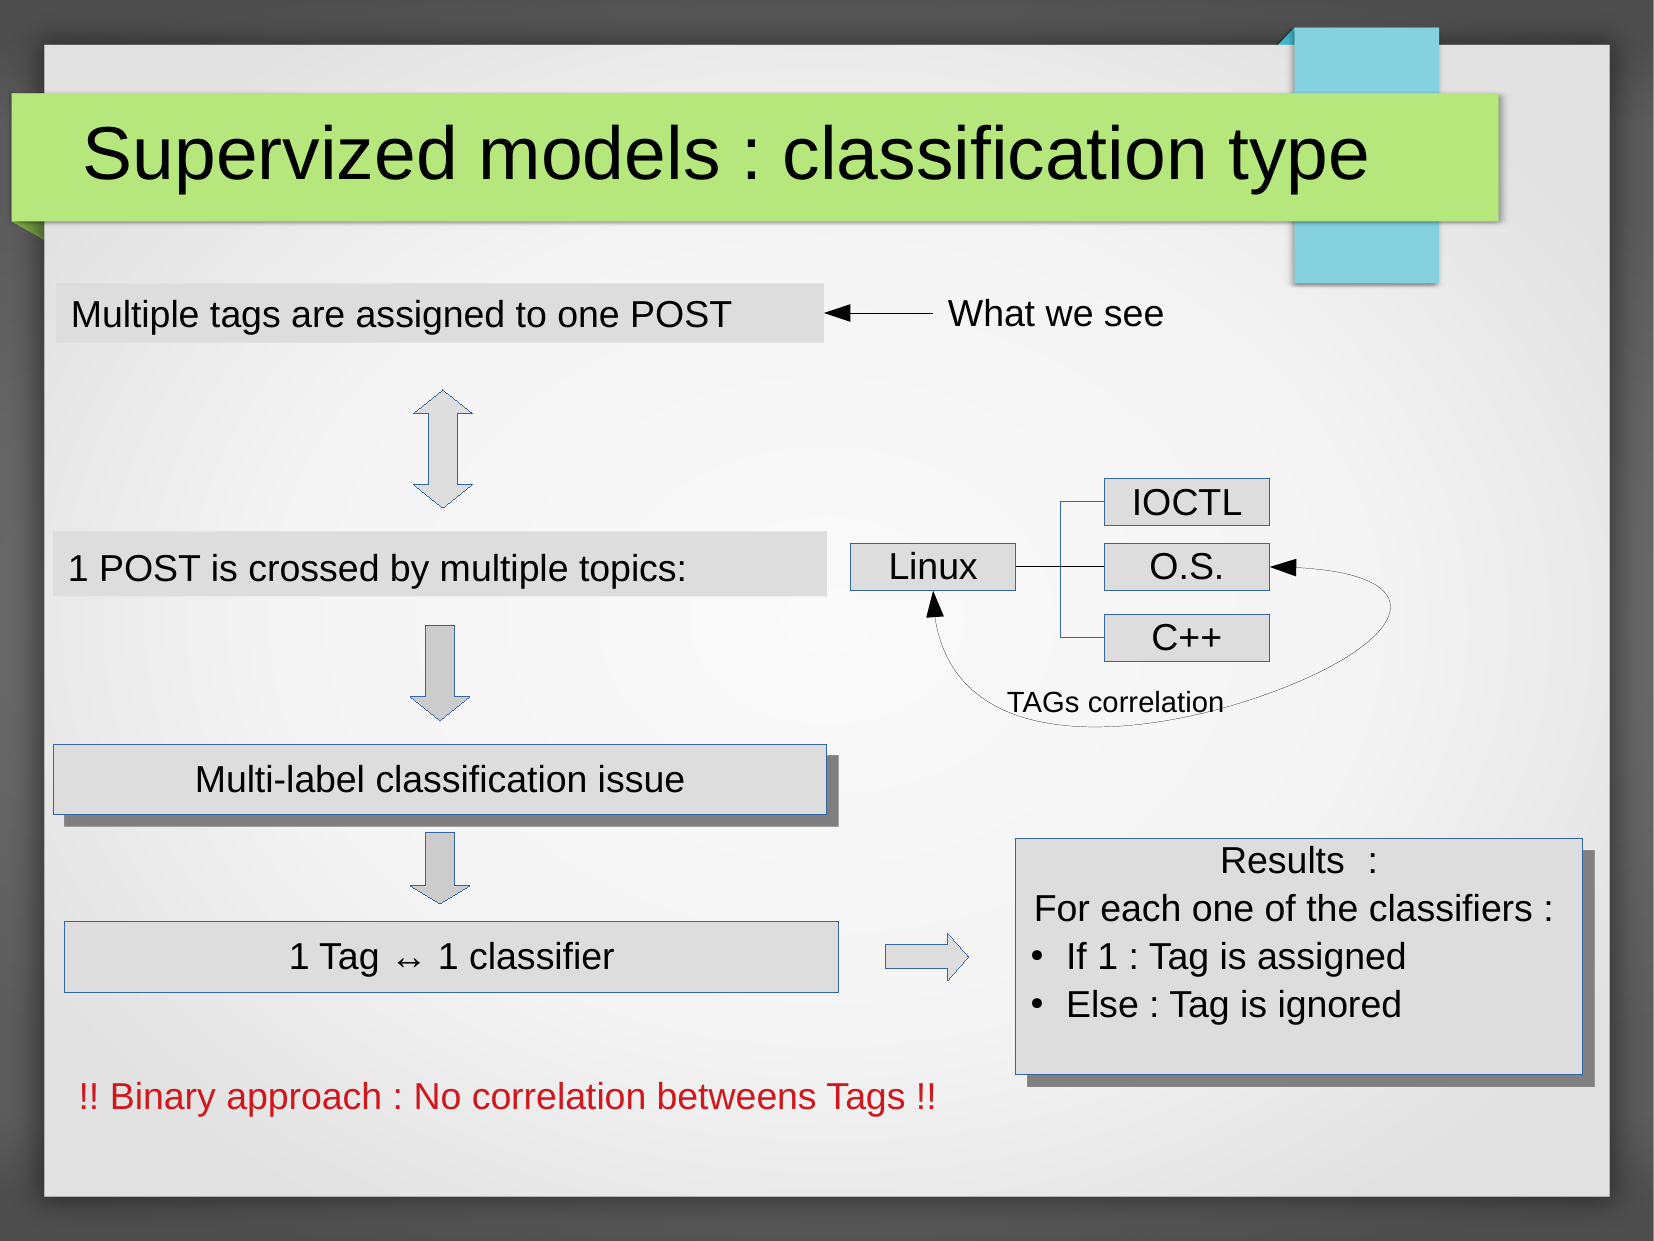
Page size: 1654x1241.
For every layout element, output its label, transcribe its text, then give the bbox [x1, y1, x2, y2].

text_box Linux [850, 543, 1016, 591]
text_box !! Binary approach : No correlation betweens Tags !! [59, 1046, 957, 1146]
text_box Multiple tags are assigned to one POST [56, 283, 824, 343]
text_box TAGs correlation [992, 678, 1240, 726]
text_box [413, 389, 473, 508]
text_box [885, 933, 969, 981]
text_box 1 Tag ↔ 1 classifier [64, 921, 839, 993]
text_box 1 POST is crossed by multiple topics: [53, 531, 827, 597]
text_box [410, 832, 470, 904]
text_box Multi-label classification issue [53, 744, 827, 815]
title Supervized models : classification type [82, 69, 1453, 238]
text_box C++ [1104, 614, 1270, 662]
text_box Results : For each one of the classifiers : If 1 : Tag is assigned Else : Tag is ignored [1015, 838, 1583, 1075]
text_box What we see [933, 284, 1180, 342]
text_box IOCTL [1104, 478, 1270, 526]
text_box [410, 625, 470, 721]
text_box O.S. [1104, 543, 1270, 591]
picture [0, 0, 1654, 1241]
